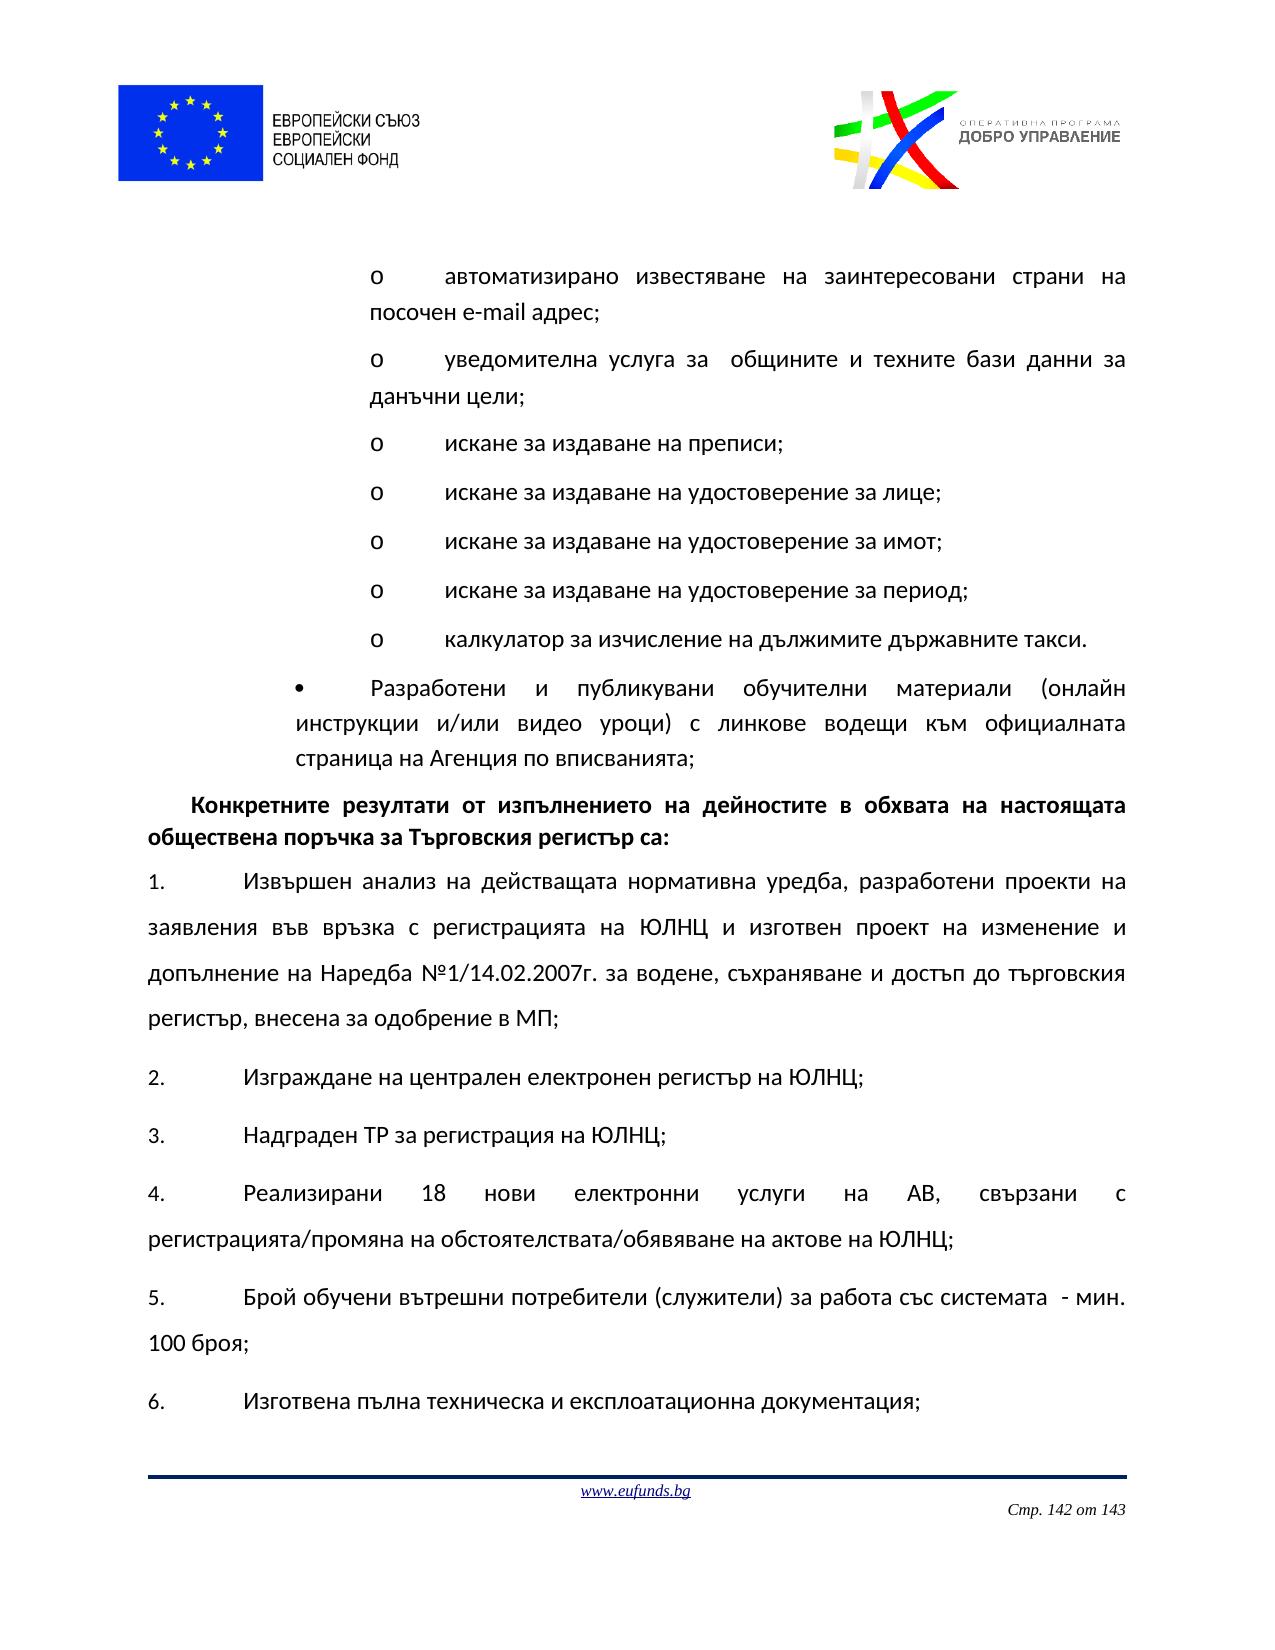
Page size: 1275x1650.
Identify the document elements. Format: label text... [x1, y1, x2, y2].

list Изготвена пълна техническа и експлоатационна документация; [148, 1385, 1127, 1416]
list Брой обучени вътрешни потребители (служители) за работа със системата - мин. 100 броя; [148, 1281, 1127, 1357]
list калкулатор за изчисление на дължимите държавните такси. [369, 623, 1127, 655]
list Разработени и публикувани обучителни материали (онлайн инструкции и/или видео уроци) с линкове водещи към официалната страница на Агенция по вписванията; [295, 672, 1127, 773]
list искане за издаване на удостоверение за лице; [369, 476, 1127, 508]
text Конкретните резултати от изпълнението на дейностите в обхвата на настоящата обществена поръчка за Търговския регистър са: [148, 789, 1127, 852]
list Надграден ТР за регистрация на ЮЛНЦ; [148, 1119, 1127, 1149]
list искане за издаване на удостоверение за имот; [369, 525, 1127, 557]
list искане за издаване на удостоверение за период; [369, 574, 1127, 606]
list искане за издаване на преписи; [369, 427, 1127, 459]
list Извършен анализ на действащата нормативна уредба, разработени проекти на заявления във връзка с регистрацията на ЮЛНЦ и изготвен проект на изменение и допълнение на Наредба №1/14.02.2007г. за водене, съхраняване и достъп до търговския регистър, внесена за одобрение в МП; [148, 865, 1127, 1033]
list уведомителна услуга за общините и техните бази данни за данъчни цели; [369, 343, 1127, 410]
list Изграждане на централен електронен регистър на ЮЛНЦ; [148, 1061, 1127, 1091]
list Реализирани 18 нови електронни услуги на АВ, свързани с регистрацията/промяна на обстоятелствата/обявяване на актове на ЮЛНЦ; [148, 1177, 1127, 1253]
list автоматизирано известяване на заинтересовани страни на посочен e-mail адрес; [369, 260, 1127, 327]
